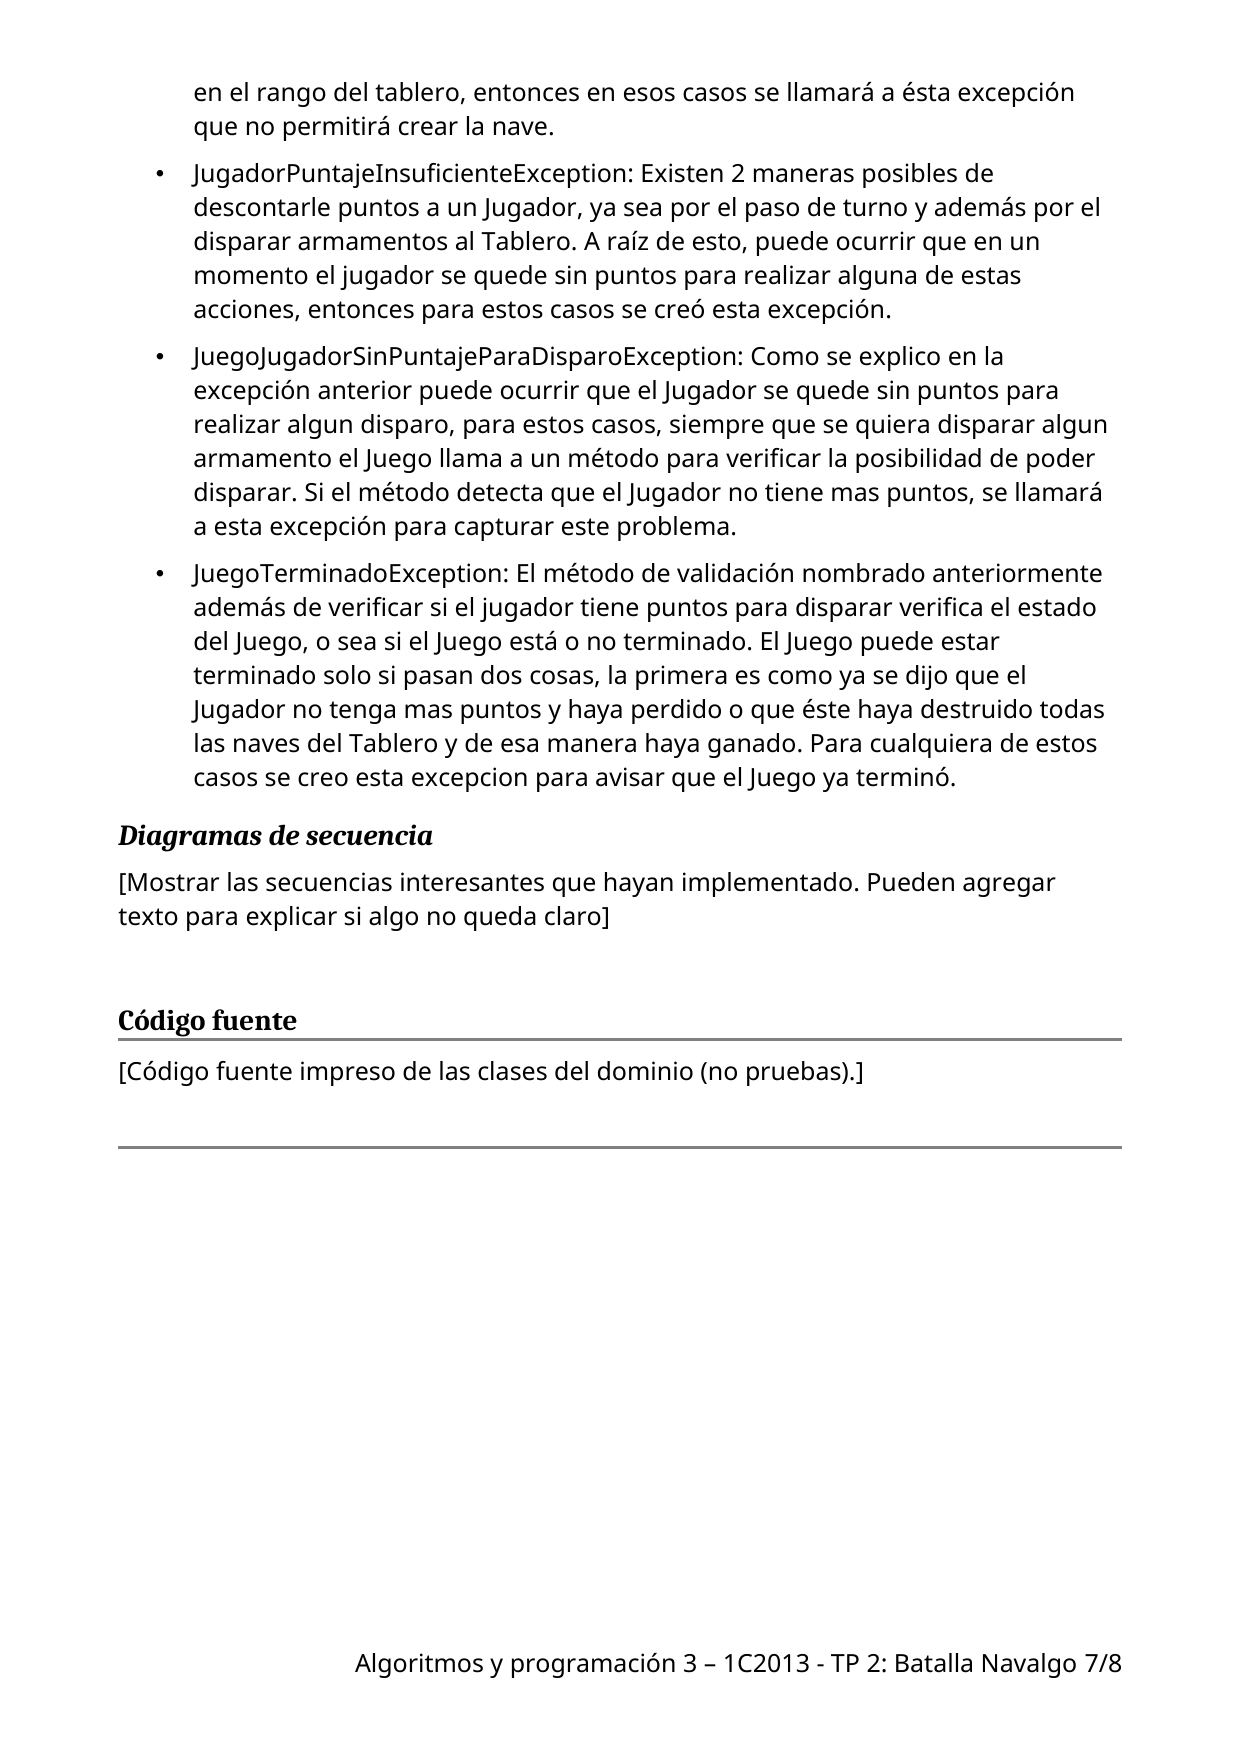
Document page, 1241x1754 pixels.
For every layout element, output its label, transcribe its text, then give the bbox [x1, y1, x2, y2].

list JuegoTerminadoException: El método de validación nombrado anteriormente además de verificar si el jugador tiene puntos para disparar verifica el estado del Juego, o sea si el Juego está o no terminado. El Juego puede estar terminado solo si pasan dos cosas, la primera es como ya se dijo que el Jugador no tenga mas puntos y haya perdido o que éste haya destruido todas las naves del Tablero y de esa manera haya ganado. Para cualquiera de estos casos se creo esta excepcion para avisar que el Juego ya terminó. [156, 555, 1122, 794]
list en el rango del tablero, entonces en esos casos se llamará a ésta excepción que no permitirá crear la nave. [156, 75, 1122, 143]
list JugadorPuntajeInsuficienteException: Existen 2 maneras posibles de descontarle puntos a un Jugador, ya sea por el paso de turno y además por el disparar armamentos al Tablero. A raíz de esto, puede ocurrir que en un momento el jugador se quede sin puntos para realizar alguna de estas acciones, entonces para estos casos se creó esta excepción. [156, 156, 1122, 326]
list JuegoJugadorSinPuntajeParaDisparoException: Como se explico en la excepción anterior puede ocurrir que el Jugador se quede sin puntos para realizar algun disparo, para estos casos, siempre que se quiera disparar algun armamento el Juego llama a un método para verificar la posibilidad de poder disparar. Si el método detecta que el Jugador no tiene mas puntos, se llamará a esta excepción para capturar este problema. [156, 338, 1122, 543]
subtitle Diagramas de secuencia [118, 819, 1122, 852]
text [Mostrar las secuencias interesantes que hayan implementado. Pueden agregar texto para explicar si algo no queda claro] [118, 865, 1122, 933]
subtitle Código fuente [118, 1004, 1122, 1038]
text [Código fuente impreso de las clases del dominio (no pruebas).] [118, 1054, 1122, 1088]
